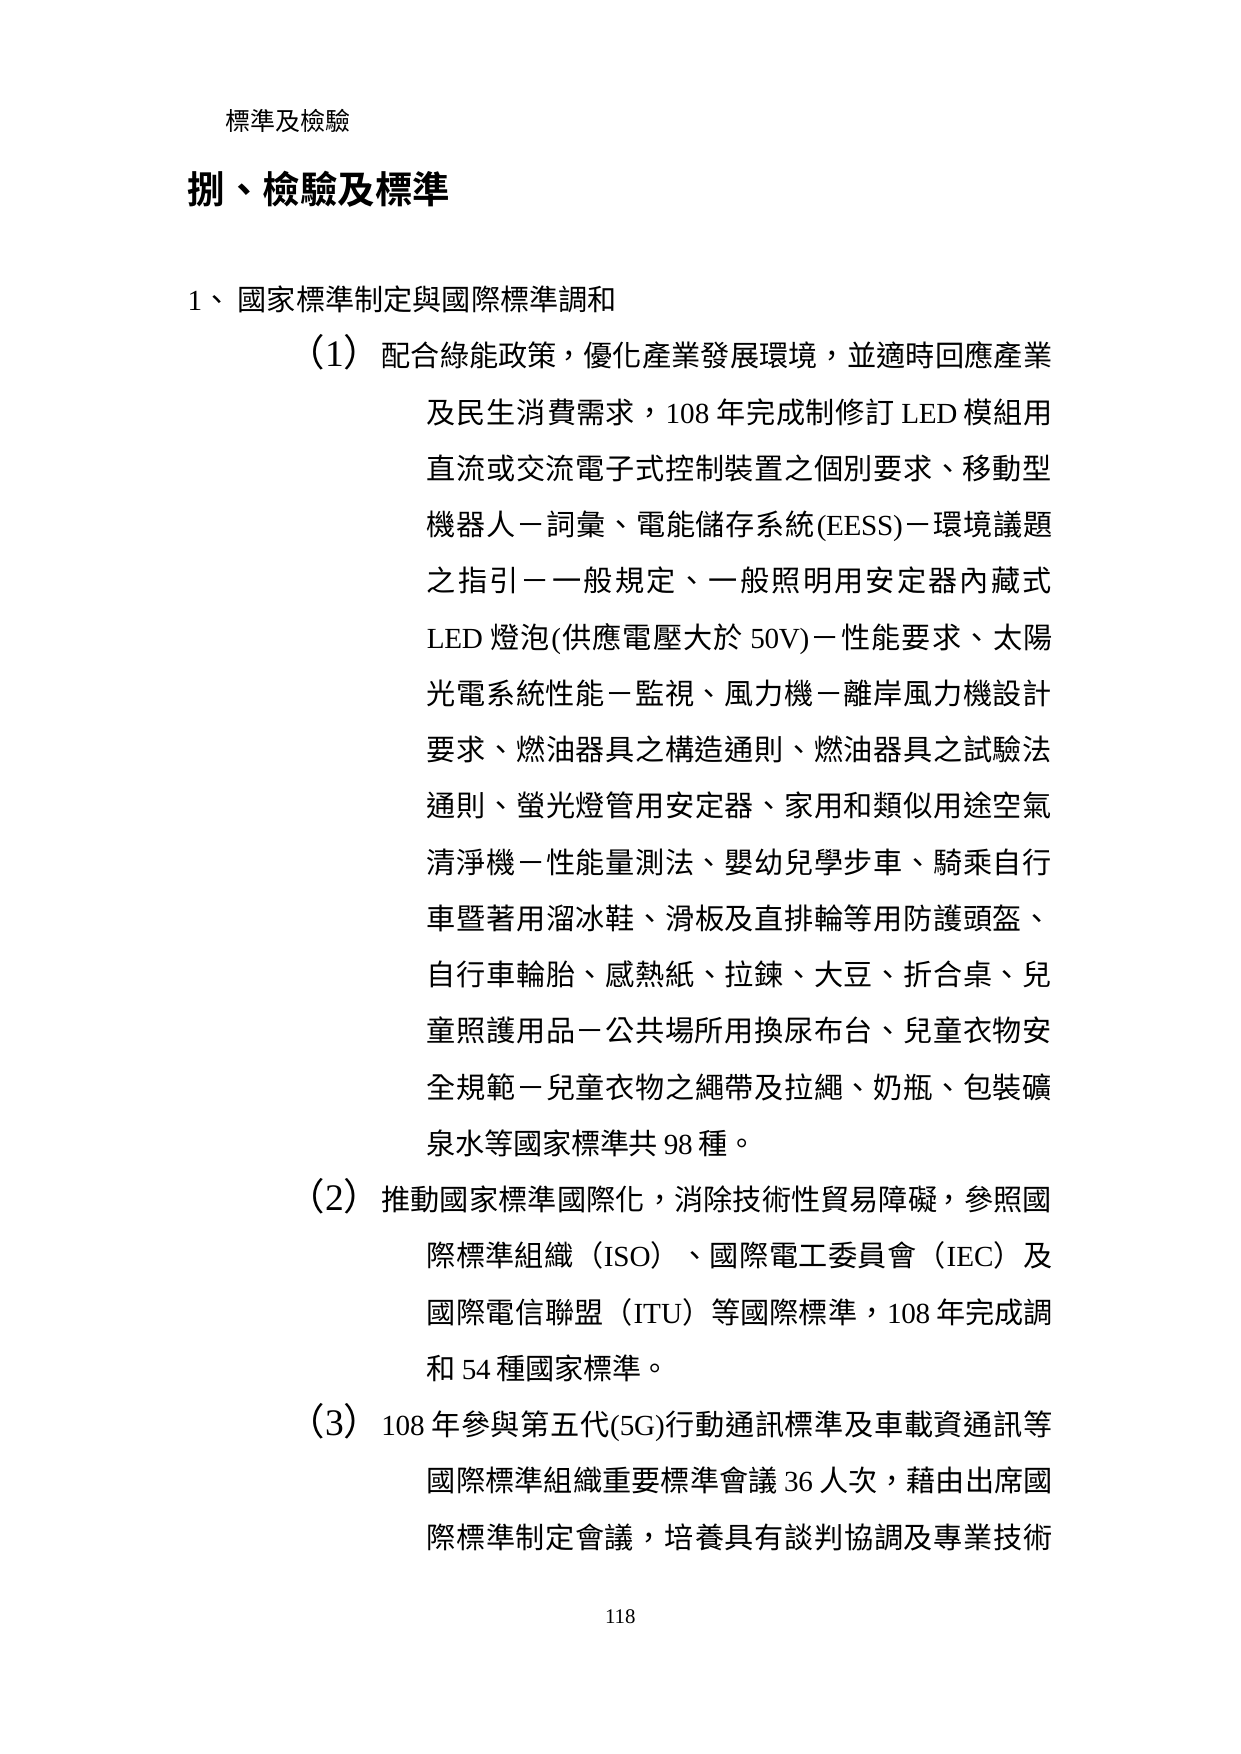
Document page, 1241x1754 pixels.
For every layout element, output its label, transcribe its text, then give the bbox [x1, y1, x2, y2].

list 108年參與第五代(5G)行動通訊標準及車載資通訊等國際標準組織重要標準會議36人次，藉由出席國際標準制定會議，培養具有談判協調及專業技術 [287, 1391, 1053, 1559]
list 推動國家標準國際化，消除技術性貿易障礙，參照國際標準組織（ISO）、國際電工委員會（IEC）及國際電信聯盟（ITU）等國際標準，108年完成調和54種國家標準。 [287, 1166, 1053, 1391]
list 國家標準制定與國際標準調和 [187, 266, 1053, 322]
list 配合綠能政策，優化產業發展環境，並適時回應產業及民生消費需求，108年完成制修訂LED模組用直流或交流電子式控制裝置之個別要求、移動型機器人－詞彙、電能儲存系統(EESS)－環境議題之指引－一般規定、一般照明用安定器內藏式LED燈泡(供應電壓大於50V)－性能要求、太陽光電系統性能－監視、風力機－離岸風力機設計要求、燃油器具之構造通則、燃油器具之試驗法通則、螢光燈管用安定器、家用和類似用途空氣清淨機－性能量測法、嬰幼兒學步車、騎乘自行車暨著用溜冰鞋、滑板及直排輪等用防護頭盔、自行車輪胎、感熱紙、拉鍊、大豆、折合桌、兒童照護用品－公共場所用換尿布台、兒童衣物安全規範－兒童衣物之繩帶及拉繩、奶瓶、包裝礦泉水等國家標準共98種。 [287, 322, 1053, 1166]
subtitle 捌、檢驗及標準 [187, 158, 1053, 214]
